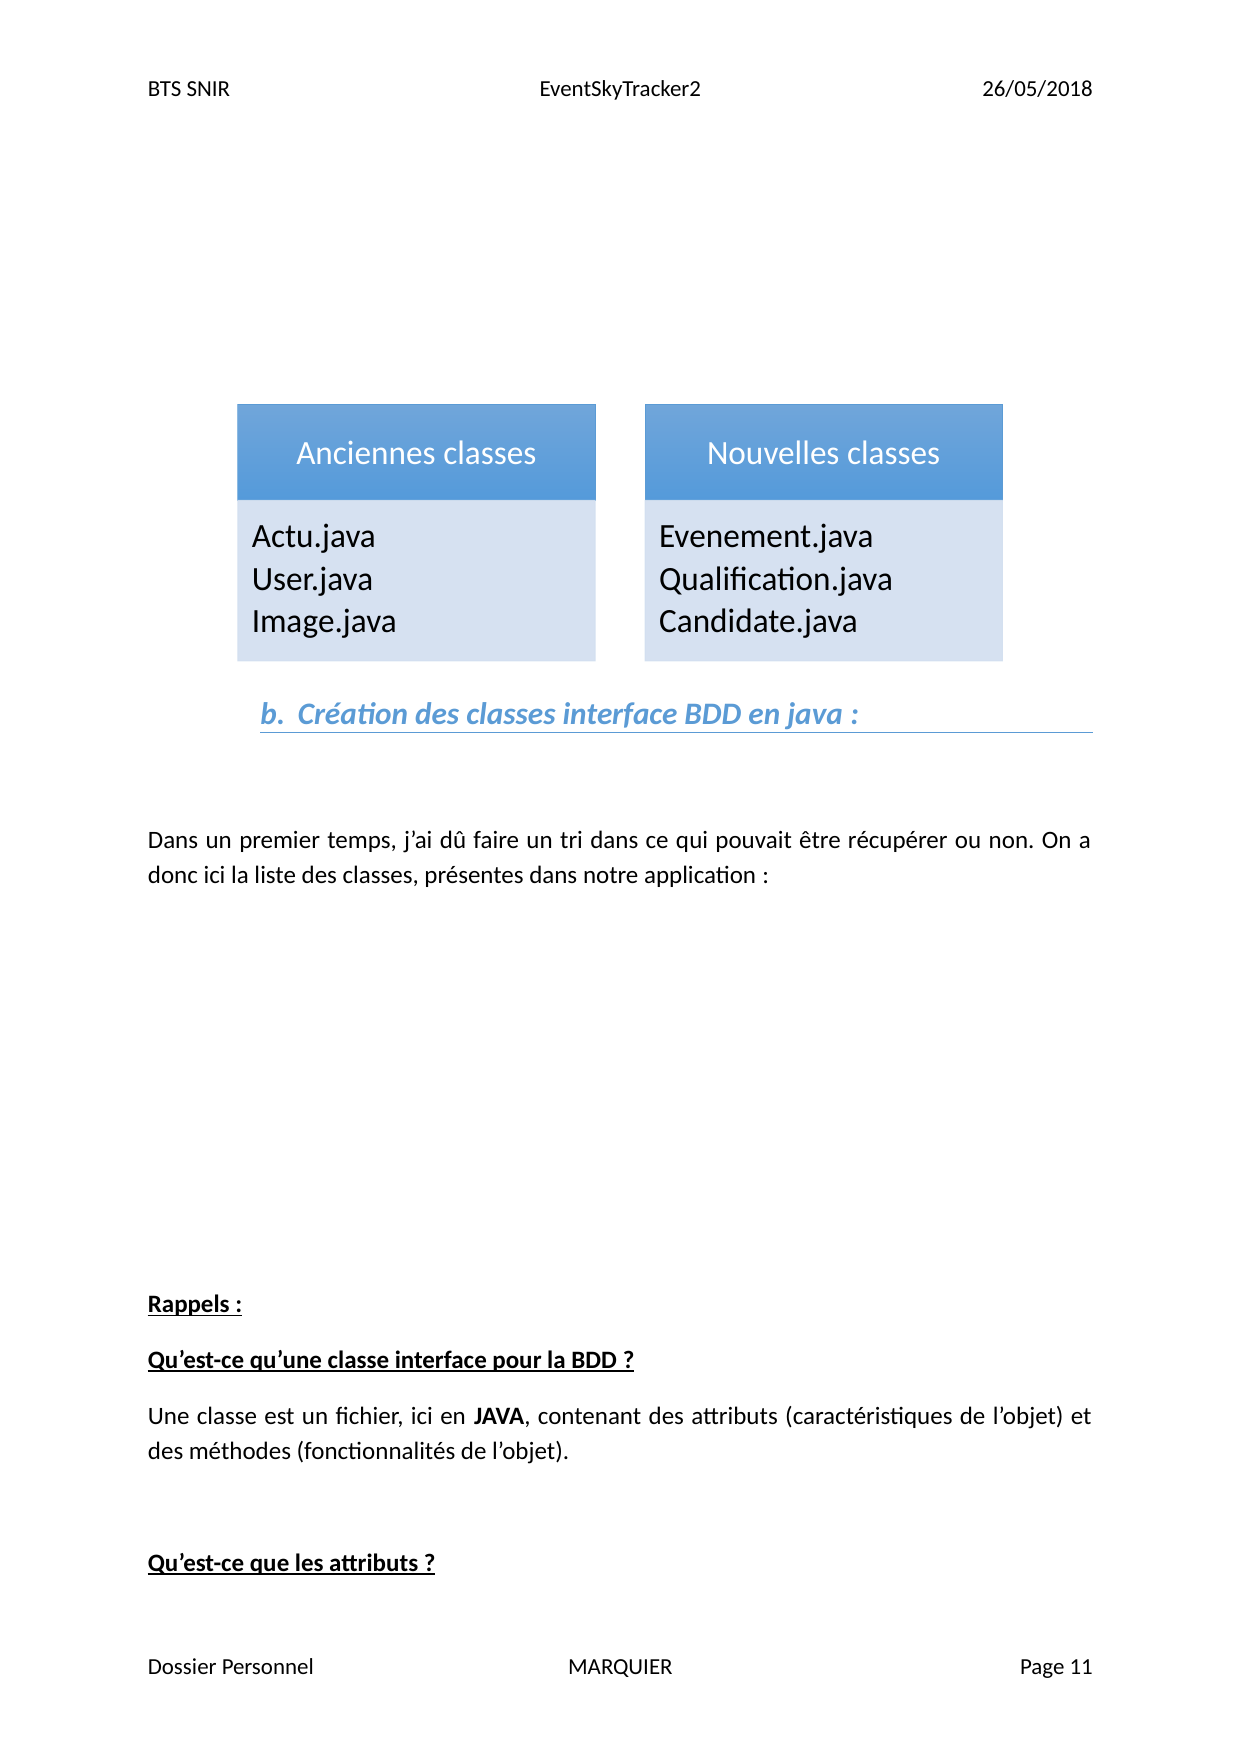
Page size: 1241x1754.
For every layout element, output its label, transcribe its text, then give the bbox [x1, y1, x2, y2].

text Rappels : [148, 1288, 1093, 1319]
text Qu’est-ce que les attributs ? [148, 1547, 1093, 1577]
text Qu’est-ce qu’une classe interface pour la BDD ? [148, 1344, 1093, 1375]
list Création des classes interface BDD en java : [260, 650, 1093, 732]
text Une classe est un fichier, ici en JAVA, contenant des attributs (caractéristiques de l’objet) et des méthodes (fonctionnalités de l’objet). [148, 1400, 1093, 1466]
text Dans un premier temps, j’ai dû faire un tri dans ce qui pouvait être récupérer ou non. On a donc ici la liste des classes, présentes dans notre application : [148, 824, 1093, 889]
